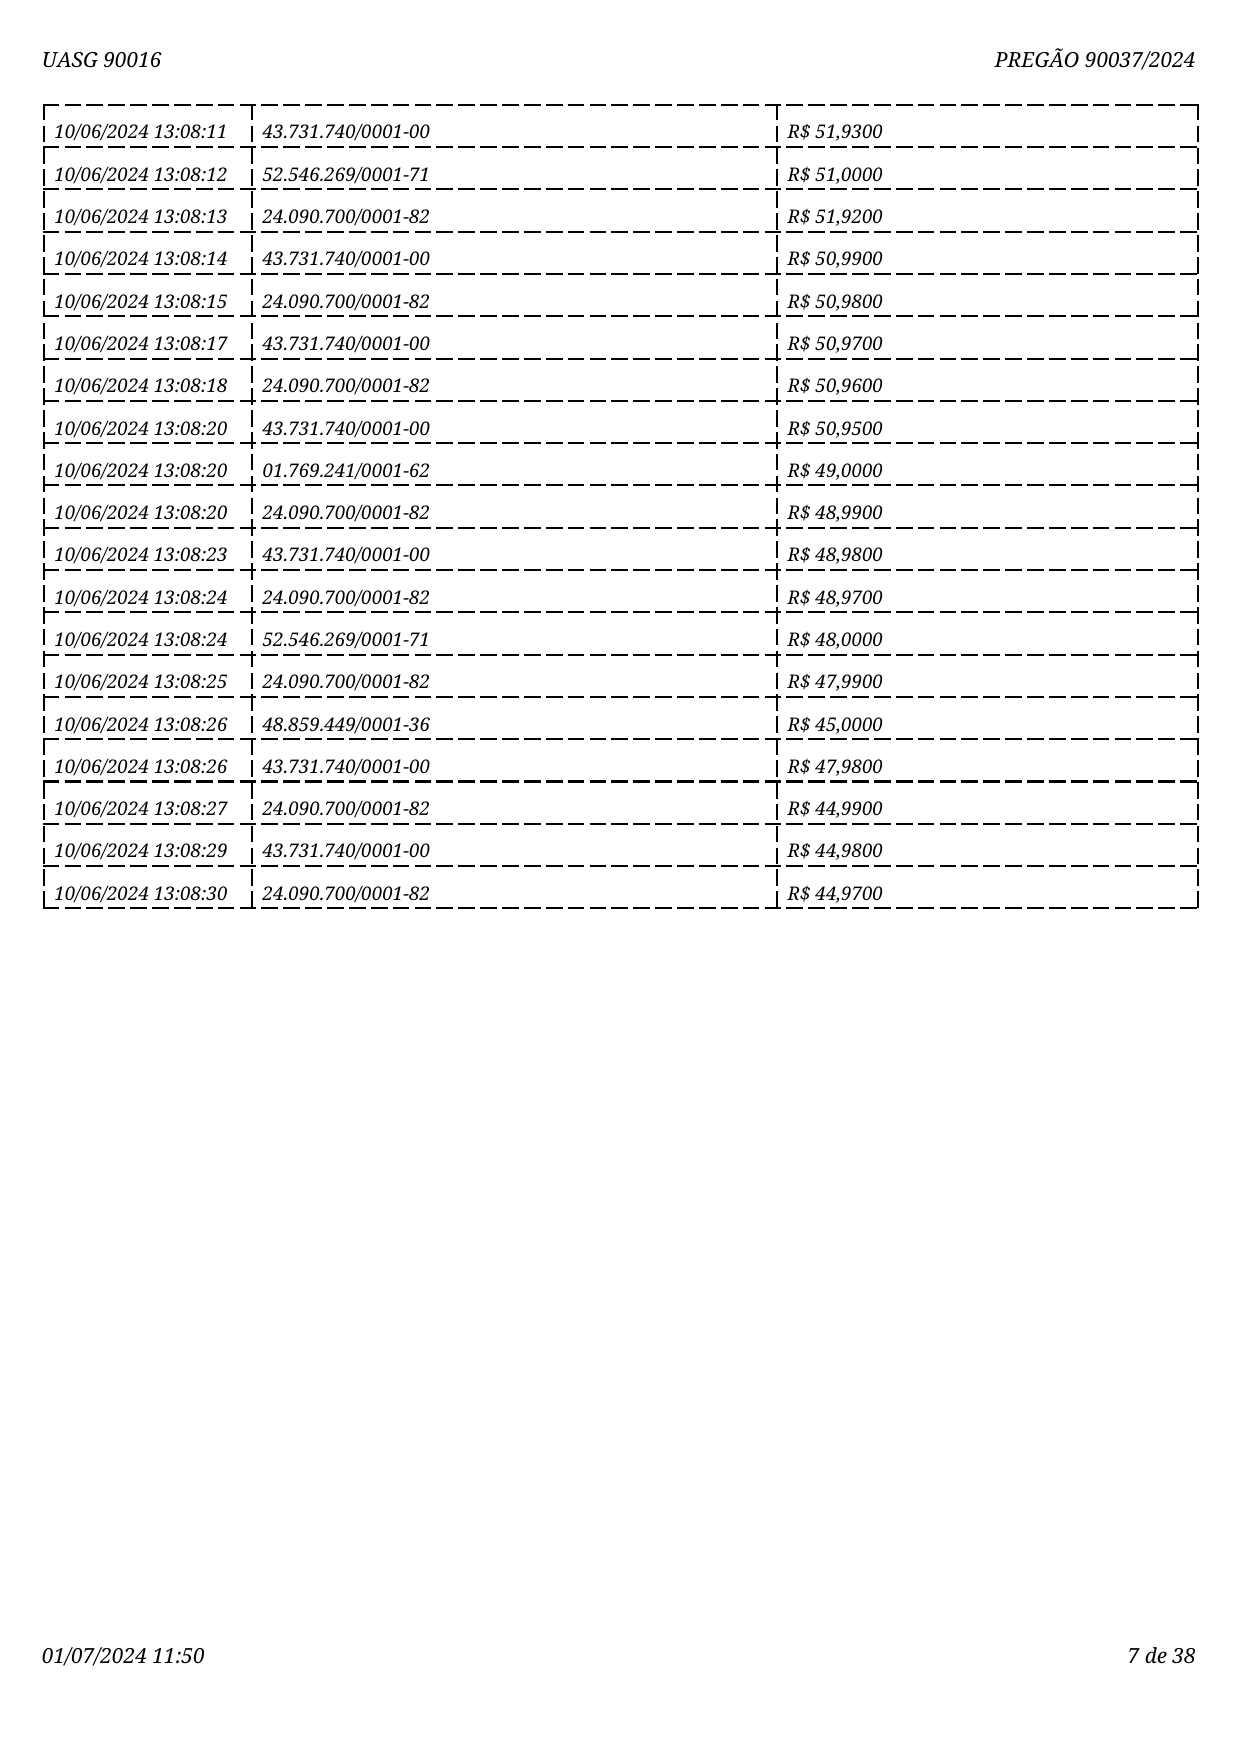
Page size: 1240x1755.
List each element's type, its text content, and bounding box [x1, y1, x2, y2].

table_cell R$ 48,9700 [777, 569, 1198, 611]
table_cell 10/06/2024 13:08:20 [44, 442, 252, 484]
table_cell R$ 49,0000 [777, 442, 1198, 484]
table_cell 24.090.700/0001-82 [252, 273, 777, 315]
table_cell 24.090.700/0001-82 [252, 654, 777, 696]
table_cell 10/06/2024 13:08:23 [44, 527, 252, 569]
table_cell R$ 50,9900 [777, 231, 1198, 273]
table_cell 10/06/2024 13:08:14 [44, 231, 252, 273]
table_cell 43.731.740/0001-00 [252, 231, 777, 273]
table_cell 10/06/2024 13:08:26 [44, 738, 252, 780]
table_cell R$ 44,9900 [777, 780, 1198, 823]
table_cell 10/06/2024 13:08:15 [44, 273, 252, 315]
table_cell R$ 51,9300 [777, 104, 1198, 146]
table_cell 24.090.700/0001-82 [252, 188, 777, 231]
table_cell 10/06/2024 13:08:25 [44, 654, 252, 696]
table_cell 10/06/2024 13:08:29 [44, 823, 252, 865]
table_cell 48.859.449/0001-36 [252, 696, 777, 738]
table_cell 10/06/2024 13:08:11 [44, 104, 252, 146]
table_cell R$ 47,9800 [777, 738, 1198, 780]
table_cell R$ 44,9700 [777, 865, 1198, 907]
table_cell 01.769.241/0001-62 [252, 442, 777, 484]
table_cell R$ 50,9800 [777, 273, 1198, 315]
table_cell R$ 48,9900 [777, 484, 1198, 527]
table_cell R$ 50,9600 [777, 358, 1198, 400]
table_cell R$ 47,9900 [777, 654, 1198, 696]
table_cell 10/06/2024 13:08:17 [44, 315, 252, 357]
table_cell R$ 51,9200 [777, 188, 1198, 231]
table_cell 52.546.269/0001-71 [252, 611, 777, 653]
table_cell R$ 48,0000 [777, 611, 1198, 653]
table_cell 24.090.700/0001-82 [252, 358, 777, 400]
table_cell 10/06/2024 13:08:20 [44, 484, 252, 527]
table_cell 10/06/2024 13:08:18 [44, 358, 252, 400]
table_cell 10/06/2024 13:08:24 [44, 611, 252, 653]
table_cell 10/06/2024 13:08:27 [44, 780, 252, 823]
table_cell 43.731.740/0001-00 [252, 315, 777, 357]
table_cell R$ 44,9800 [777, 823, 1198, 865]
table_cell 24.090.700/0001-82 [252, 865, 777, 907]
table_cell 10/06/2024 13:08:20 [44, 400, 252, 442]
table_cell 43.731.740/0001-00 [252, 527, 777, 569]
table_cell R$ 51,0000 [777, 146, 1198, 188]
table_cell R$ 48,9800 [777, 527, 1198, 569]
table_cell 10/06/2024 13:08:30 [44, 865, 252, 907]
table_cell R$ 50,9700 [777, 315, 1198, 357]
table_cell R$ 45,0000 [777, 696, 1198, 738]
table_cell 43.731.740/0001-00 [252, 104, 777, 146]
table_cell 24.090.700/0001-82 [252, 780, 777, 823]
table_cell 24.090.700/0001-82 [252, 484, 777, 527]
table_cell 52.546.269/0001-71 [252, 146, 777, 188]
table_cell 43.731.740/0001-00 [252, 823, 777, 865]
table_cell 10/06/2024 13:08:26 [44, 696, 252, 738]
table_cell R$ 50,9500 [777, 400, 1198, 442]
table_cell 24.090.700/0001-82 [252, 569, 777, 611]
table_cell 10/06/2024 13:08:24 [44, 569, 252, 611]
table_cell 43.731.740/0001-00 [252, 738, 777, 780]
table_cell 10/06/2024 13:08:13 [44, 188, 252, 231]
table_cell 43.731.740/0001-00 [252, 400, 777, 442]
table_cell 10/06/2024 13:08:12 [44, 146, 252, 188]
